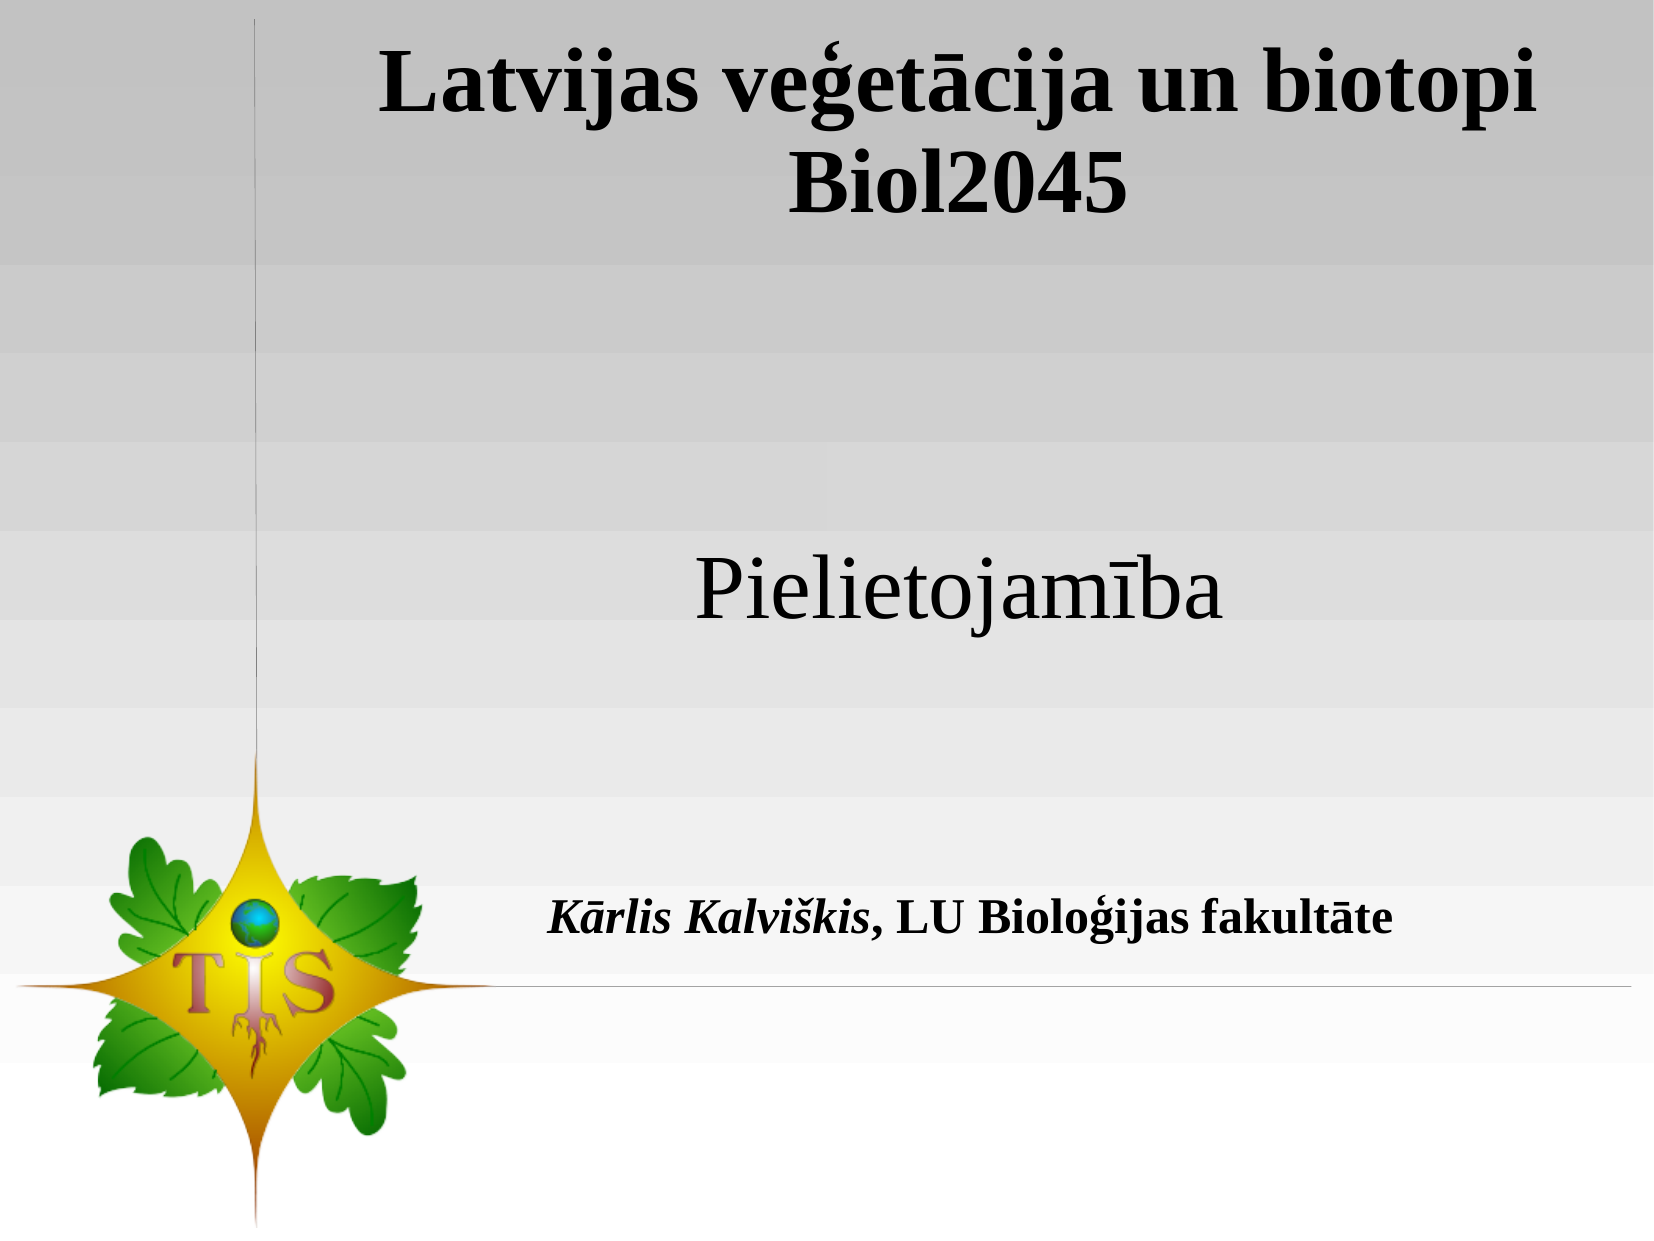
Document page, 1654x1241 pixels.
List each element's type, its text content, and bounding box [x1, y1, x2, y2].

picture [0, 0, 1654, 1241]
title Pielietojamība [295, 314, 1625, 861]
